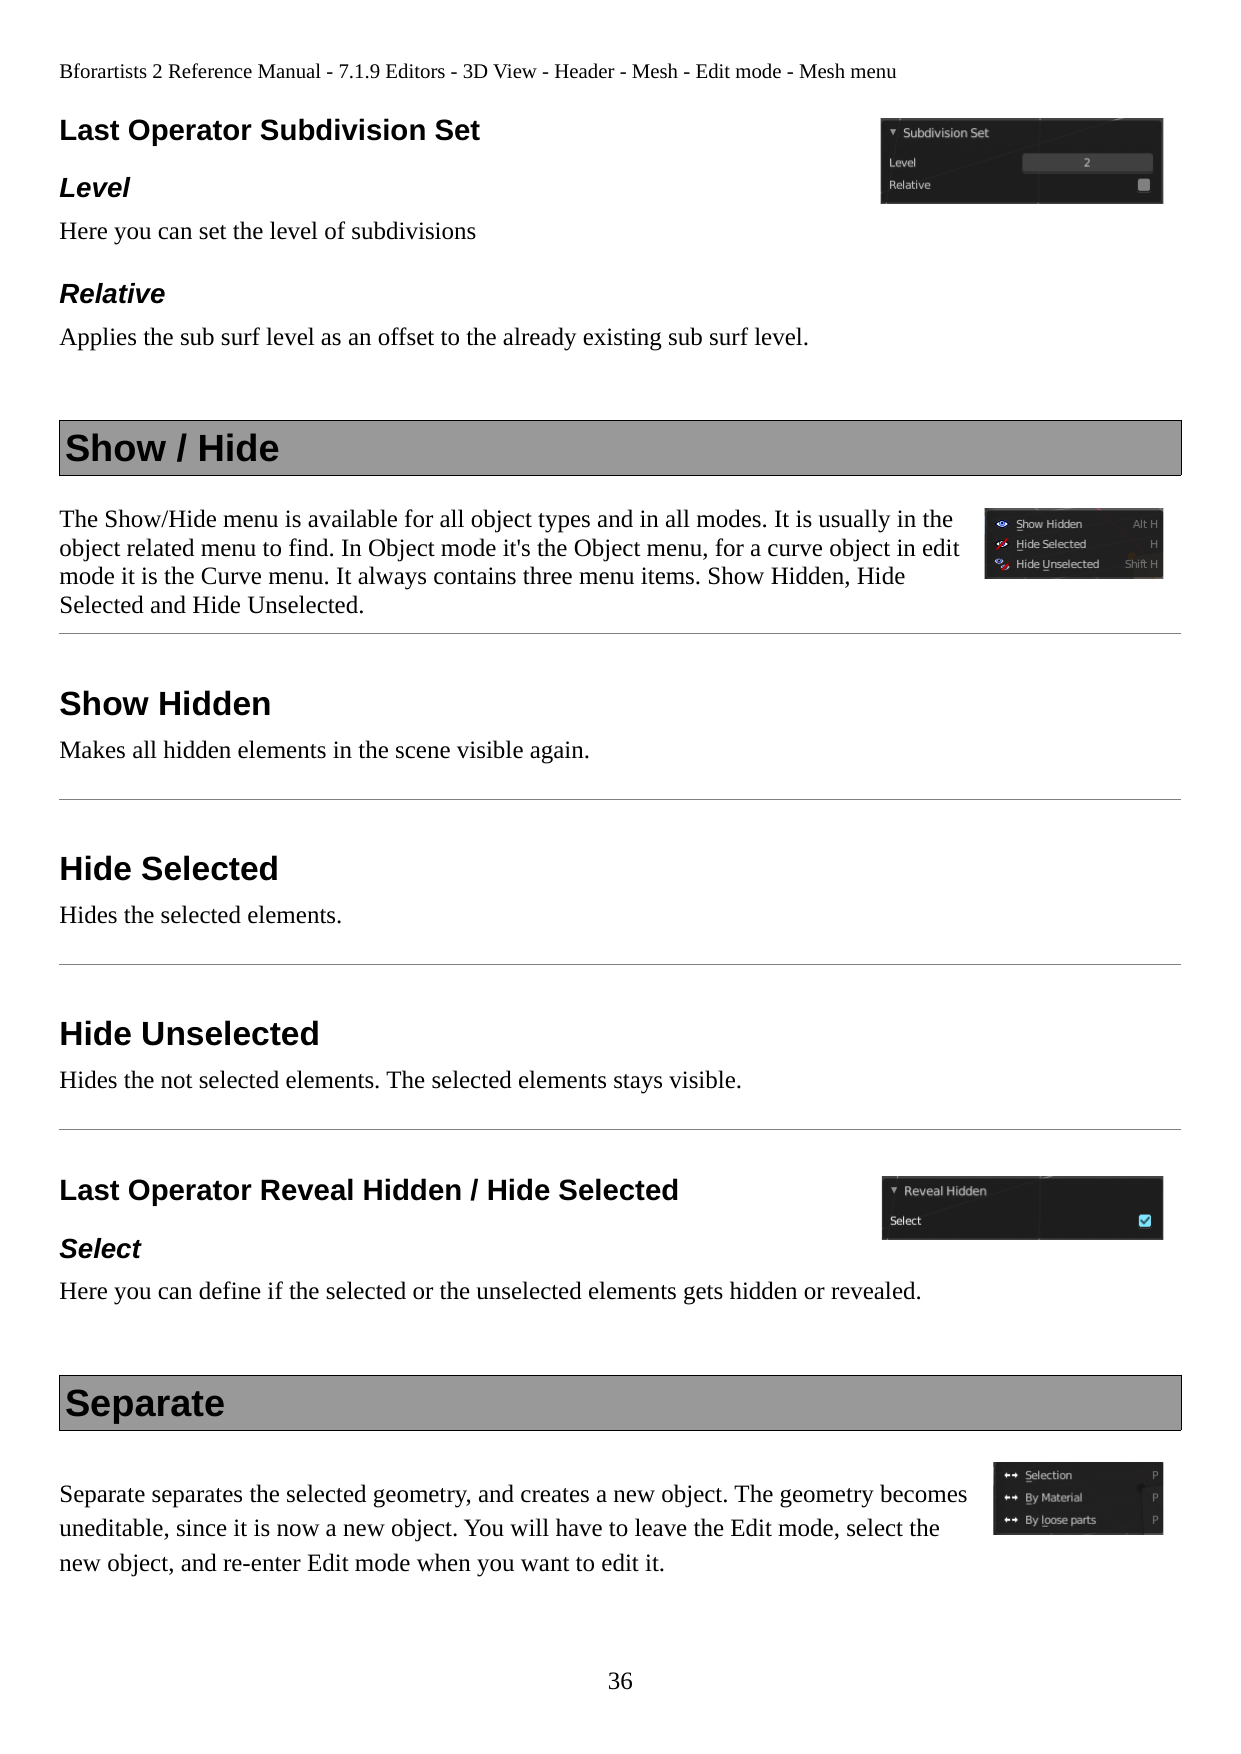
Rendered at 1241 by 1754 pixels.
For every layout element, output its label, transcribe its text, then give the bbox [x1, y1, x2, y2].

subtitle Show Hidden [59, 684, 1181, 722]
text Separate separates the selected geometry, and creates a new object. The geometry becomes uneditable, since it is now a new object. You will have to leave the Edit mode, select the new object, and re-enter Edit mode when you want to edit it. [59, 1479, 1181, 1577]
table_header Show / Hide [60, 421, 1181, 475]
text Applies the sub surf level as an offset to the already existing sub surf level. [59, 322, 1181, 350]
picture [993, 1462, 1164, 1535]
subtitle Hide Unselected [59, 1014, 1181, 1053]
picture [880, 118, 1164, 204]
text Hides the not selected elements. The selected elements stays visible. [59, 1065, 1181, 1094]
subtitle Level [59, 171, 880, 203]
picture [984, 508, 1164, 579]
picture [881, 1176, 1164, 1240]
subtitle [1164, 171, 1181, 203]
table_header Separate [60, 1376, 1181, 1430]
text Here you can define if the selected or the unselected elements gets hidden or revealed. [59, 1276, 1181, 1305]
subtitle Relative [59, 277, 1181, 309]
text Makes all hidden elements in the scene visible again. [59, 735, 1181, 764]
subtitle Last Operator Reveal Hidden / Hide Selected [59, 1173, 1181, 1207]
subtitle Hide Selected [59, 849, 1181, 888]
subtitle Select [59, 1232, 1181, 1264]
text Here you can set the level of subdivisions [59, 216, 1181, 244]
subtitle Last Operator Subdivision Set [59, 113, 1181, 146]
text The Show/Hide menu is available for all object types and in all modes. It is usually in the object related menu to find. In Object mode it's the Object menu, for a curve object in edit mode it is the Curve menu. It always contains three menu items. Show Hidden, Hide Selected and Hide Unselected. [59, 504, 1181, 619]
text Hides the selected elements. [59, 900, 1181, 929]
